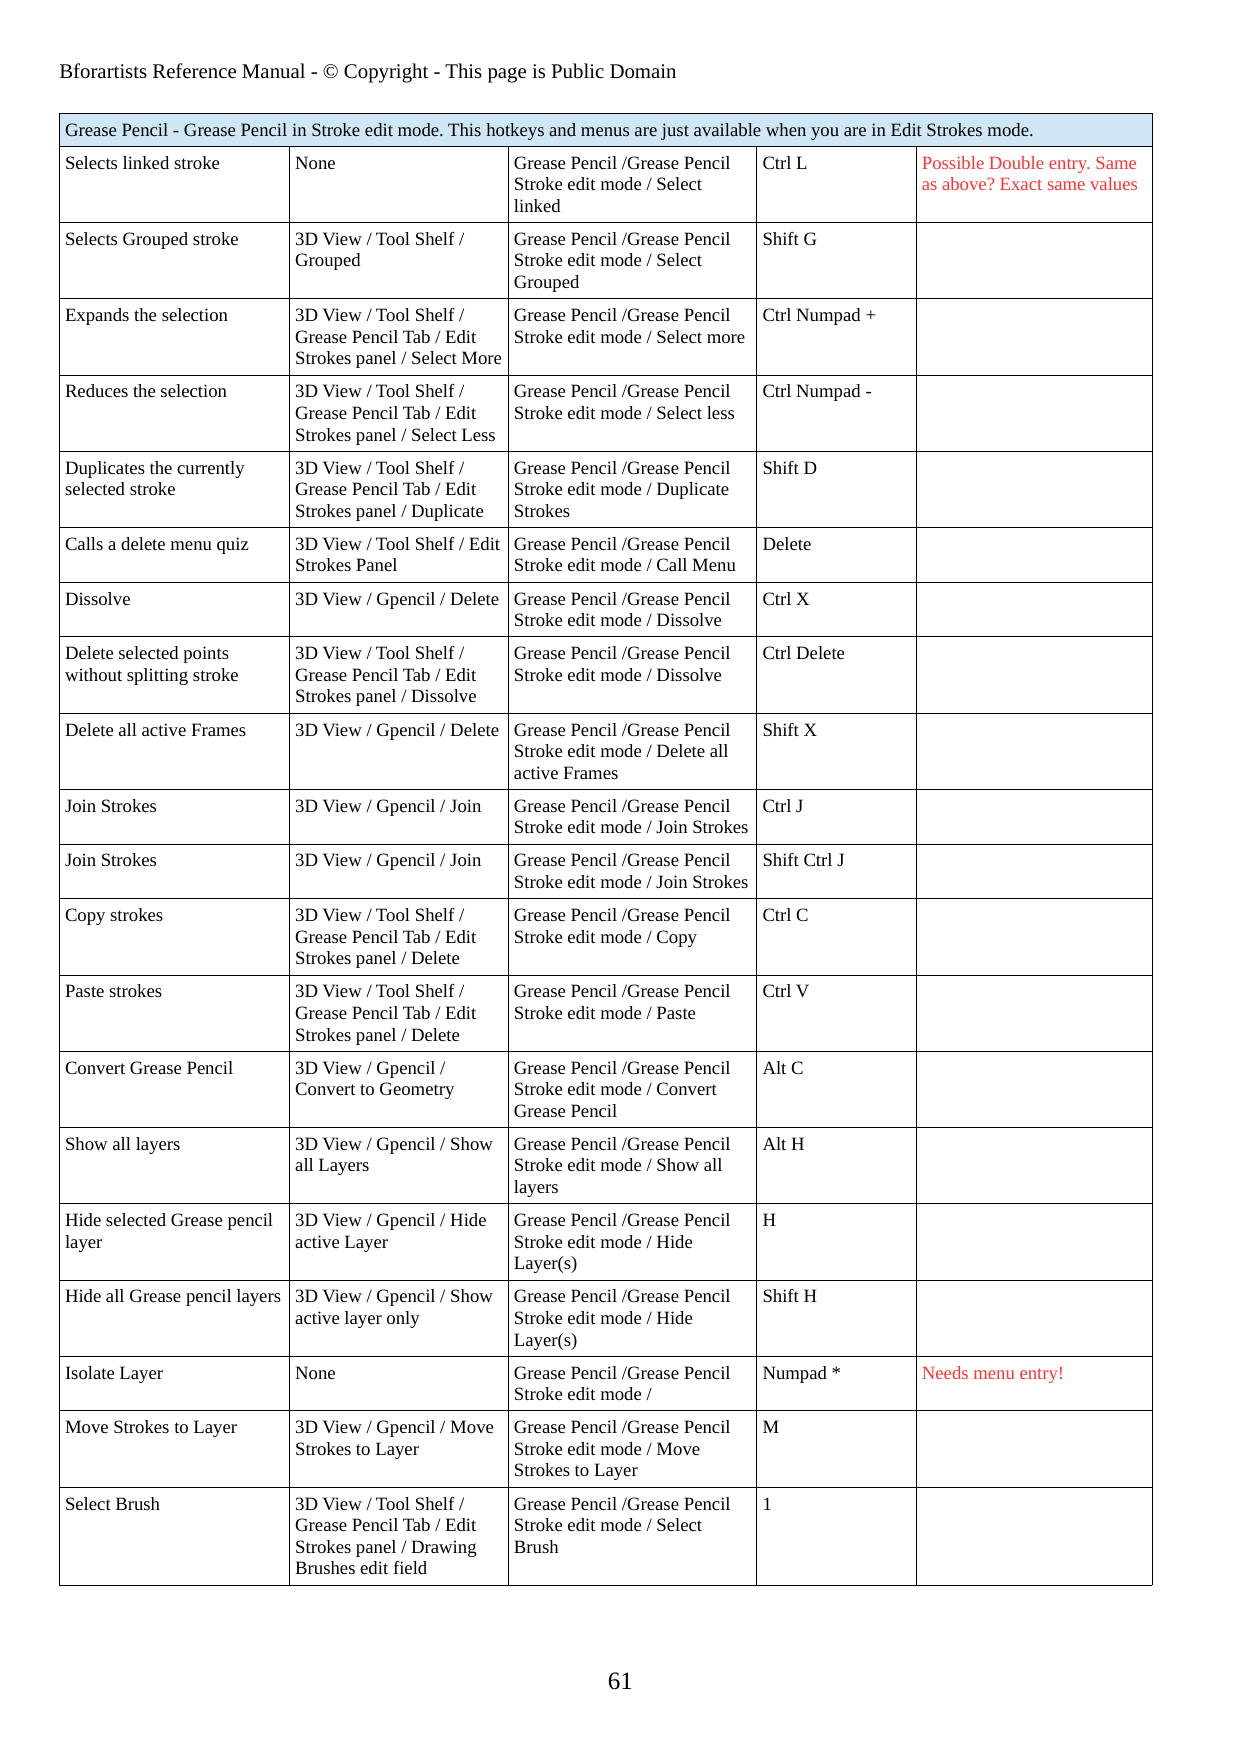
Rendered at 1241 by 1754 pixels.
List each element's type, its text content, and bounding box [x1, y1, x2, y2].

table_cell [917, 376, 1152, 451]
table_cell 3D View / Tool Shelf / Grease Pencil Tab / Edit Strokes panel / Select More [290, 299, 508, 374]
table_cell Grease Pencil /Grease Pencil Stroke edit mode / Select Grouped [509, 223, 756, 298]
table_cell Grease Pencil /Grease Pencil Stroke edit mode / Duplicate Strokes [509, 452, 756, 527]
table_cell Reduces the selection [60, 376, 289, 451]
table_cell 3D View / Gpencil / Move Strokes to Layer [290, 1411, 508, 1487]
table_cell Grease Pencil /Grease Pencil Stroke edit mode / Select linked [509, 147, 756, 222]
table_cell 3D View / Gpencil / Join [290, 790, 508, 843]
table_cell Alt H [757, 1128, 916, 1203]
table_cell [917, 452, 1152, 527]
table_cell 3D View / Gpencil / Show active layer only [290, 1281, 508, 1356]
table_cell 3D View / Tool Shelf / Grease Pencil Tab / Edit Strokes panel / Select Less [290, 376, 508, 451]
table_cell 3D View / Tool Shelf / Grouped [290, 223, 508, 298]
table_cell Grease Pencil /Grease Pencil Stroke edit mode / Move Strokes to Layer [509, 1411, 756, 1487]
table_cell Grease Pencil /Grease Pencil Stroke edit mode / Dissolve [509, 637, 756, 713]
table_cell Dissolve [60, 583, 289, 636]
table_cell Ctrl Numpad - [757, 376, 916, 451]
table_cell Ctrl Delete [757, 637, 916, 713]
table_cell Grease Pencil /Grease Pencil Stroke edit mode / Convert Grease Pencil [509, 1052, 756, 1127]
table_cell None [290, 1357, 508, 1410]
table_cell [917, 1411, 1152, 1487]
table_cell Convert Grease Pencil [60, 1052, 289, 1127]
table_cell Isolate Layer [60, 1357, 289, 1410]
table_cell Ctrl J [757, 790, 916, 843]
table_cell Grease Pencil /Grease Pencil Stroke edit mode / Show all layers [509, 1128, 756, 1203]
table_cell [917, 845, 1152, 898]
table_cell Grease Pencil /Grease Pencil Stroke edit mode / Hide Layer(s) [509, 1204, 756, 1279]
table_cell 3D View / Tool Shelf / Grease Pencil Tab / Edit Strokes panel / Dissolve [290, 637, 508, 713]
table_cell Selects linked stroke [60, 147, 289, 222]
table_cell Delete [757, 528, 916, 582]
table_cell Shift H [757, 1281, 916, 1356]
table_cell Shift D [757, 452, 916, 527]
table_cell 3D View / Gpencil / Show all Layers [290, 1128, 508, 1203]
table_cell Grease Pencil /Grease Pencil Stroke edit mode / [509, 1357, 756, 1410]
table_cell [917, 223, 1152, 298]
table_cell 3D View / Gpencil / Convert to Geometry [290, 1052, 508, 1127]
table_cell Copy strokes [60, 899, 289, 974]
table_cell Ctrl V [757, 976, 916, 1051]
table_cell 3D View / Tool Shelf / Grease Pencil Tab / Edit Strokes panel / Drawing Brushes edit field [290, 1488, 508, 1584]
table_cell Delete selected points without splitting stroke [60, 637, 289, 713]
table_cell Paste strokes [60, 976, 289, 1051]
table_cell Grease Pencil /Grease Pencil Stroke edit mode / Join Strokes [509, 790, 756, 843]
table_cell 3D View / Gpencil / Delete [290, 714, 508, 789]
table_cell Calls a delete menu quiz [60, 528, 289, 582]
table_cell Join Strokes [60, 845, 289, 898]
table_cell 3D View / Tool Shelf / Grease Pencil Tab / Edit Strokes panel / Duplicate [290, 452, 508, 527]
table_cell Grease Pencil /Grease Pencil Stroke edit mode / Call Menu [509, 528, 756, 582]
table_cell [917, 1052, 1152, 1127]
table_cell [917, 637, 1152, 713]
table_cell 1 [757, 1488, 916, 1584]
table_cell 3D View / Gpencil / Join [290, 845, 508, 898]
table_cell None [290, 147, 508, 222]
table_cell Shift X [757, 714, 916, 789]
table_cell Numpad * [757, 1357, 916, 1410]
table_cell Select Brush [60, 1488, 289, 1584]
table_cell Grease Pencil /Grease Pencil Stroke edit mode / Select Brush [509, 1488, 756, 1584]
table_cell [917, 790, 1152, 843]
table_cell Grease Pencil /Grease Pencil Stroke edit mode / Copy [509, 899, 756, 974]
table_cell Ctrl X [757, 583, 916, 636]
table_cell Join Strokes [60, 790, 289, 843]
table_cell Grease Pencil /Grease Pencil Stroke edit mode / Select more [509, 299, 756, 374]
table_cell Show all layers [60, 1128, 289, 1203]
table_cell Grease Pencil /Grease Pencil Stroke edit mode / Select less [509, 376, 756, 451]
table_cell M [757, 1411, 916, 1487]
table_cell Move Strokes to Layer [60, 1411, 289, 1487]
table_header Grease Pencil - Grease Pencil in Stroke edit mode. This hotkeys and menus are just available when you are in Edit Strokes mode. [60, 114, 1152, 146]
table_cell [917, 1204, 1152, 1279]
table_cell [917, 528, 1152, 582]
table_cell Shift Ctrl J [757, 845, 916, 898]
table_cell Grease Pencil /Grease Pencil Stroke edit mode / Join Strokes [509, 845, 756, 898]
table_cell Needs menu entry! [917, 1357, 1152, 1410]
table_cell 3D View / Gpencil / Delete [290, 583, 508, 636]
table_cell Grease Pencil /Grease Pencil Stroke edit mode / Delete all active Frames [509, 714, 756, 789]
table_cell Duplicates the currently selected stroke [60, 452, 289, 527]
table_cell Grease Pencil /Grease Pencil Stroke edit mode / Dissolve [509, 583, 756, 636]
table_cell [917, 1488, 1152, 1584]
table_cell Delete all active Frames [60, 714, 289, 789]
table_cell [917, 299, 1152, 374]
table_cell 3D View / Gpencil / Hide active Layer [290, 1204, 508, 1279]
table_cell Hide all Grease pencil layers [60, 1281, 289, 1356]
table_cell Grease Pencil /Grease Pencil Stroke edit mode / Paste [509, 976, 756, 1051]
table_cell [917, 976, 1152, 1051]
table_cell Ctrl L [757, 147, 916, 222]
table_cell Expands the selection [60, 299, 289, 374]
table_cell Ctrl C [757, 899, 916, 974]
table_cell Alt C [757, 1052, 916, 1127]
table_cell 3D View / Tool Shelf / Edit Strokes Panel [290, 528, 508, 582]
table_cell [917, 1281, 1152, 1356]
table_cell Shift G [757, 223, 916, 298]
table_cell Grease Pencil /Grease Pencil Stroke edit mode / Hide Layer(s) [509, 1281, 756, 1356]
table_cell [917, 1128, 1152, 1203]
table_cell 3D View / Tool Shelf / Grease Pencil Tab / Edit Strokes panel / Delete [290, 899, 508, 974]
table_cell [917, 899, 1152, 974]
table_cell H [757, 1204, 916, 1279]
table_cell 3D View / Tool Shelf / Grease Pencil Tab / Edit Strokes panel / Delete [290, 976, 508, 1051]
table_cell [917, 714, 1152, 789]
table_cell Possible Double entry. Same as above? Exact same values [917, 147, 1152, 222]
table_cell Ctrl Numpad + [757, 299, 916, 374]
table_cell Selects Grouped stroke [60, 223, 289, 298]
table_cell [917, 583, 1152, 636]
table_cell Hide selected Grease pencil layer [60, 1204, 289, 1279]
